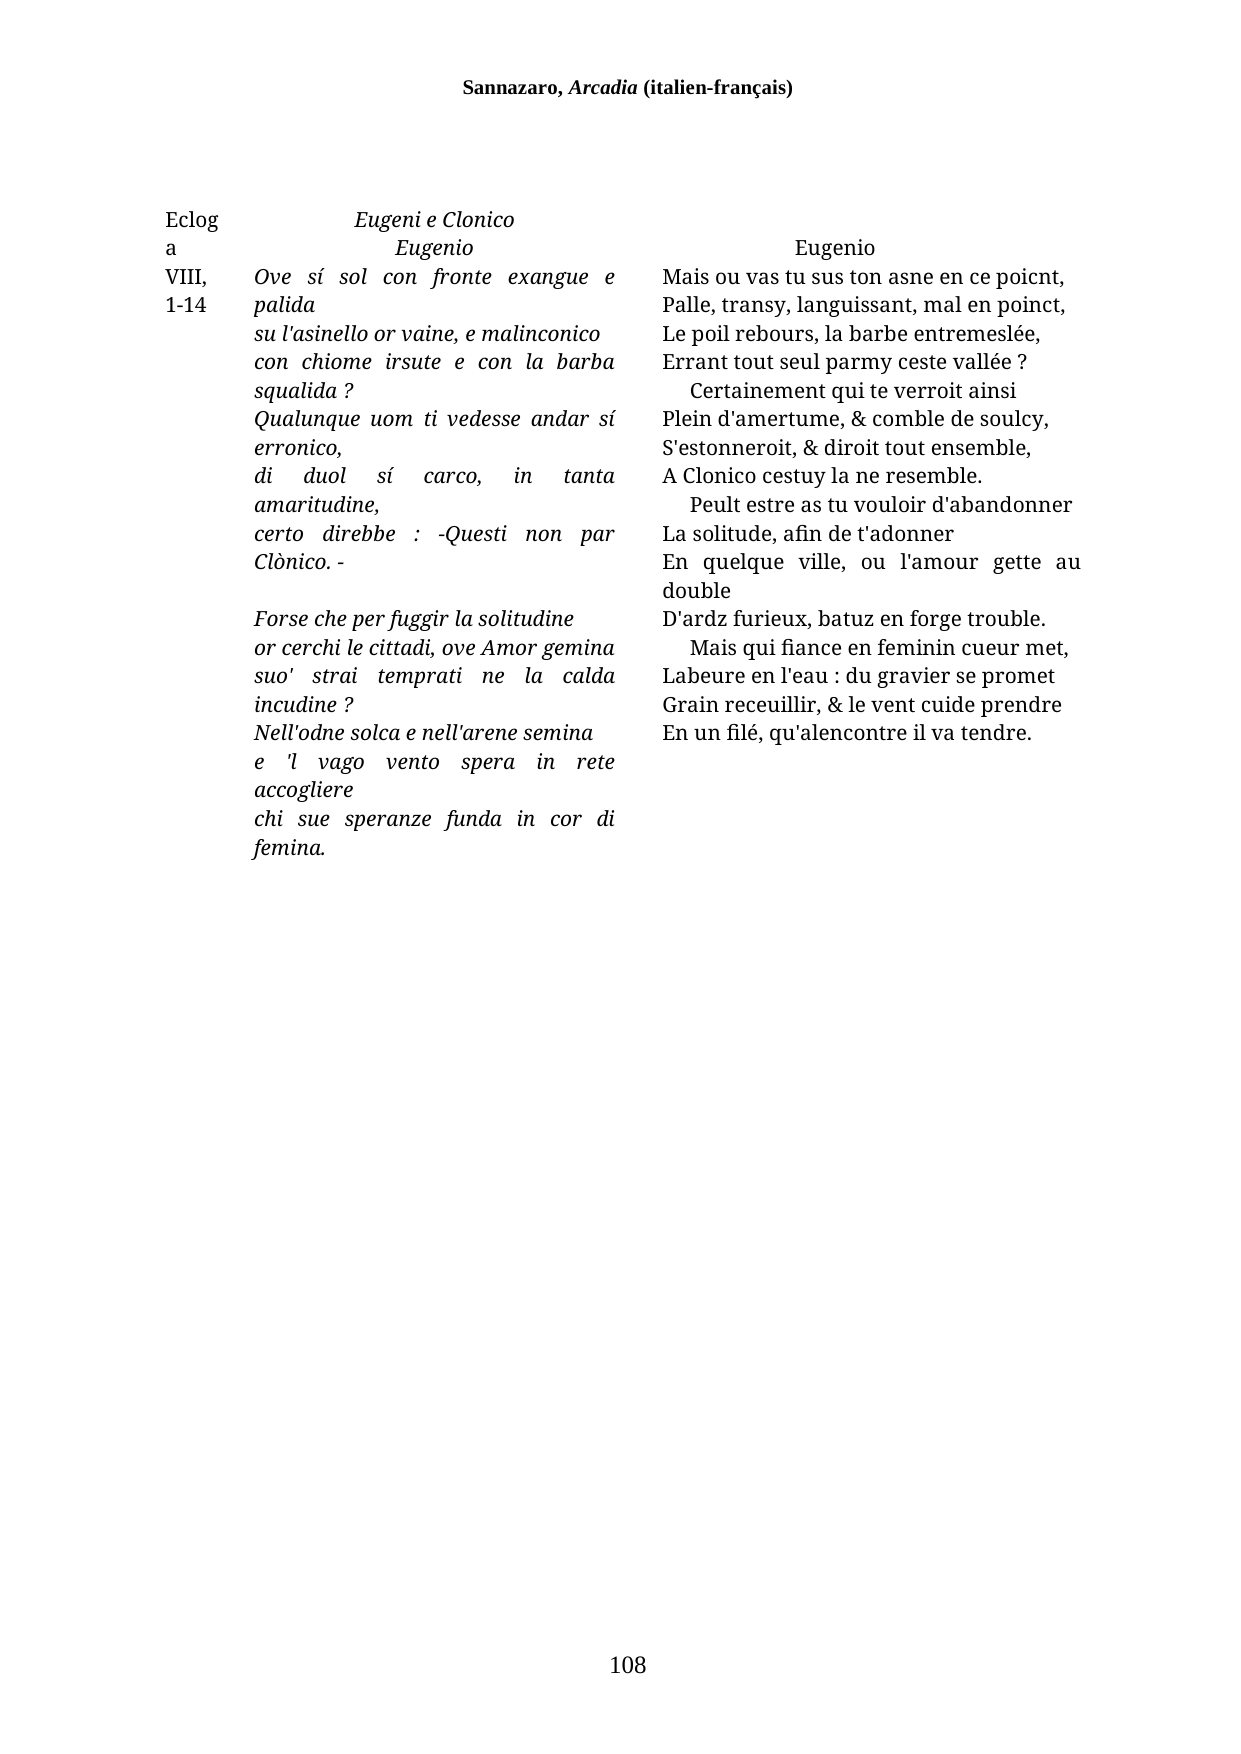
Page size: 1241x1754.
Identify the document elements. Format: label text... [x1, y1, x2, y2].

table_cell Ecloga VIII, 1-14 [158, 205, 232, 861]
table_cell Eugeni e Clonico Eugenio Ove sí sol con fronte exangue e palida su l'asinello or vaine, e malinconico con chiome irsute e con la barba squalida ? Qualunque uom ti vedesse andar sí erronico, di duol sí carco, in tanta amaritudine, certo direbbe : -Questi non par Clònico. - Forse che per fuggir la solitudine or cerchi le cittadi, ove Amor gemina suo' strai temprati ne la calda incudine ? Nell'odne solca e nell'arene semina e 'l vago vento spera in rete accogliere chi sue speranze funda in cor di femina. [232, 205, 640, 861]
table_header [640, 176, 1104, 204]
table_cell Eugenio Mais ou vas tu sus ton asne en ce poicnt, Palle, transy, languissant, mal en poinct, Le poil rebours, la barbe entremeslée, Errant tout seul parmy ceste vallée ? Certainement qui te verroit ainsi Plein d'amertume, & comble de soulcy, S'estonneroit, & diroit tout ensemble, A Clonico cestuy la ne resemble. Peult estre as tu vouloir d'abandonner La solitude, afin de t'adonner En quelque ville, ou l'amour gette au double D'ardz furieux, batuz en forge trouble. Mais qui fiance en feminin cueur met, Labeure en l'eau : du gravier se promet Grain receuillir, & le vent cuide prendre En un filé, qu'alencontre il va tendre. [640, 205, 1104, 861]
table_header [232, 176, 640, 204]
table_header [158, 176, 232, 204]
